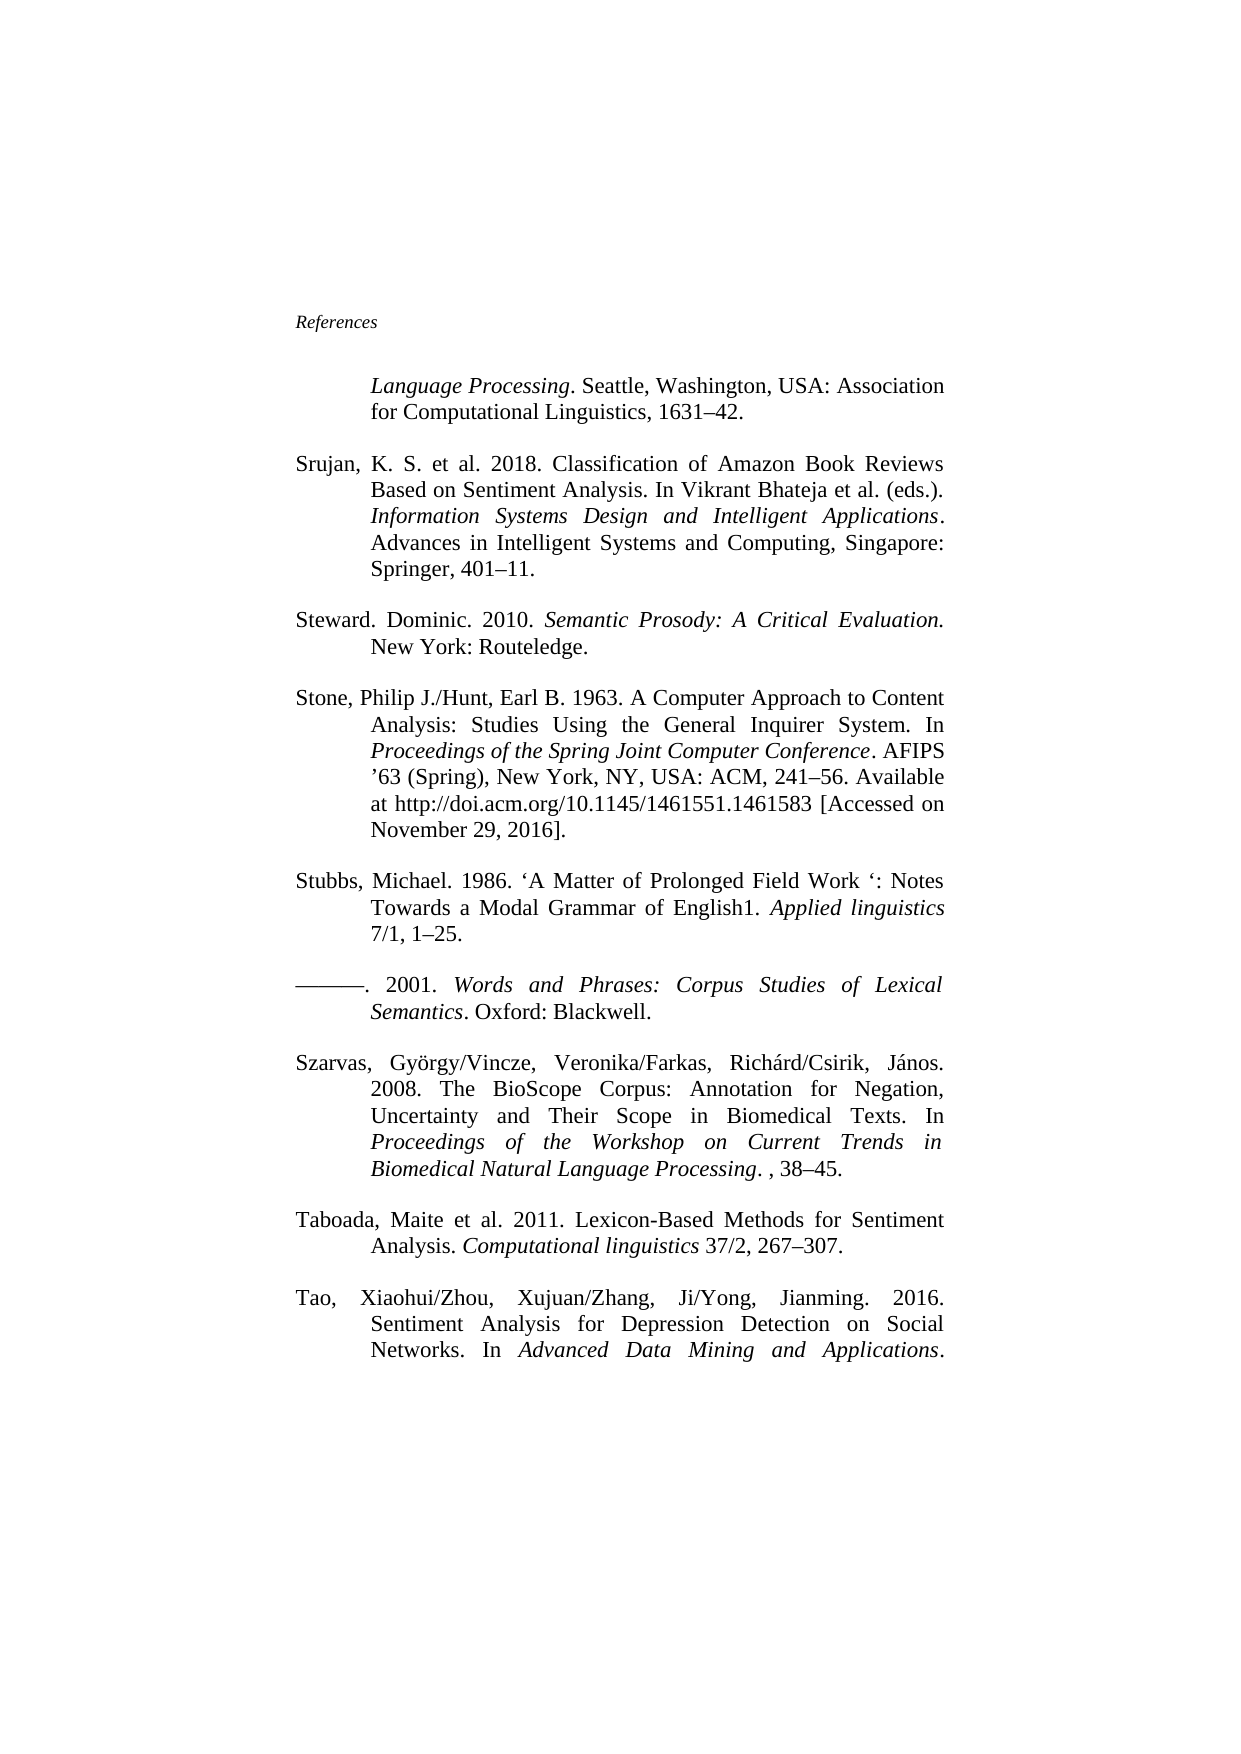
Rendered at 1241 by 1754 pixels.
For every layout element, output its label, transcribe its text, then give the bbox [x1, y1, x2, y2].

text Stone, Philip J./Hunt, Earl B. 1963. A Computer Approach to Content Analysis: Studies Using the General Inquirer System. In Proceedings of the Spring Joint Computer Conference. AFIPS ’63 (Spring), New York, NY, USA: ACM, 241–56. Available at http://doi.acm.org/10.1145/1461551.1461583 [Accessed on November 29, 2016]. [295, 684, 945, 842]
text Tao, Xiaohui/Zhou, Xujuan/Zhang, Ji/Yong, Jianming. 2016. Sentiment Analysis for Depression Detection on Social Networks. In Advanced Data Mining and Applications. [295, 1284, 945, 1363]
text Language Processing. Seattle, Washington, USA: Association for Computational Linguistics, 1631–42. [295, 372, 945, 425]
text ———. 2001. Words and Phrases: Corpus Studies of Lexical Semantics. Oxford: Blackwell. [295, 971, 945, 1024]
text Stubbs, Michael. 1986. ‘A Matter of Prolonged Field Work ‘: Notes Towards a Modal Grammar of English1. Applied linguistics 7/1, 1–25. [295, 867, 945, 946]
text Srujan, K. S. et al. 2018. Classification of Amazon Book Reviews Based on Sentiment Analysis. In Vikrant Bhateja et al. (eds.). Information Systems Design and Intelligent Applications. Advances in Intelligent Systems and Computing, Singapore: Springer, 401–11. [295, 450, 945, 582]
text Szarvas, György/Vincze, Veronika/Farkas, Richárd/Csirik, János. 2008. The BioScope Corpus: Annotation for Negation, Uncertainty and Their Scope in Biomedical Texts. In Proceedings of the Workshop on Current Trends in Biomedical Natural Language Processing. , 38–45. [295, 1049, 945, 1181]
text Taboada, Maite et al. 2011. Lexicon-Based Methods for Sentiment Analysis. Computational linguistics 37/2, 267–307. [295, 1206, 945, 1259]
text Steward. Dominic. 2010. Semantic Prosody: A Critical Evaluation. New York: Routeledge. [295, 607, 945, 659]
